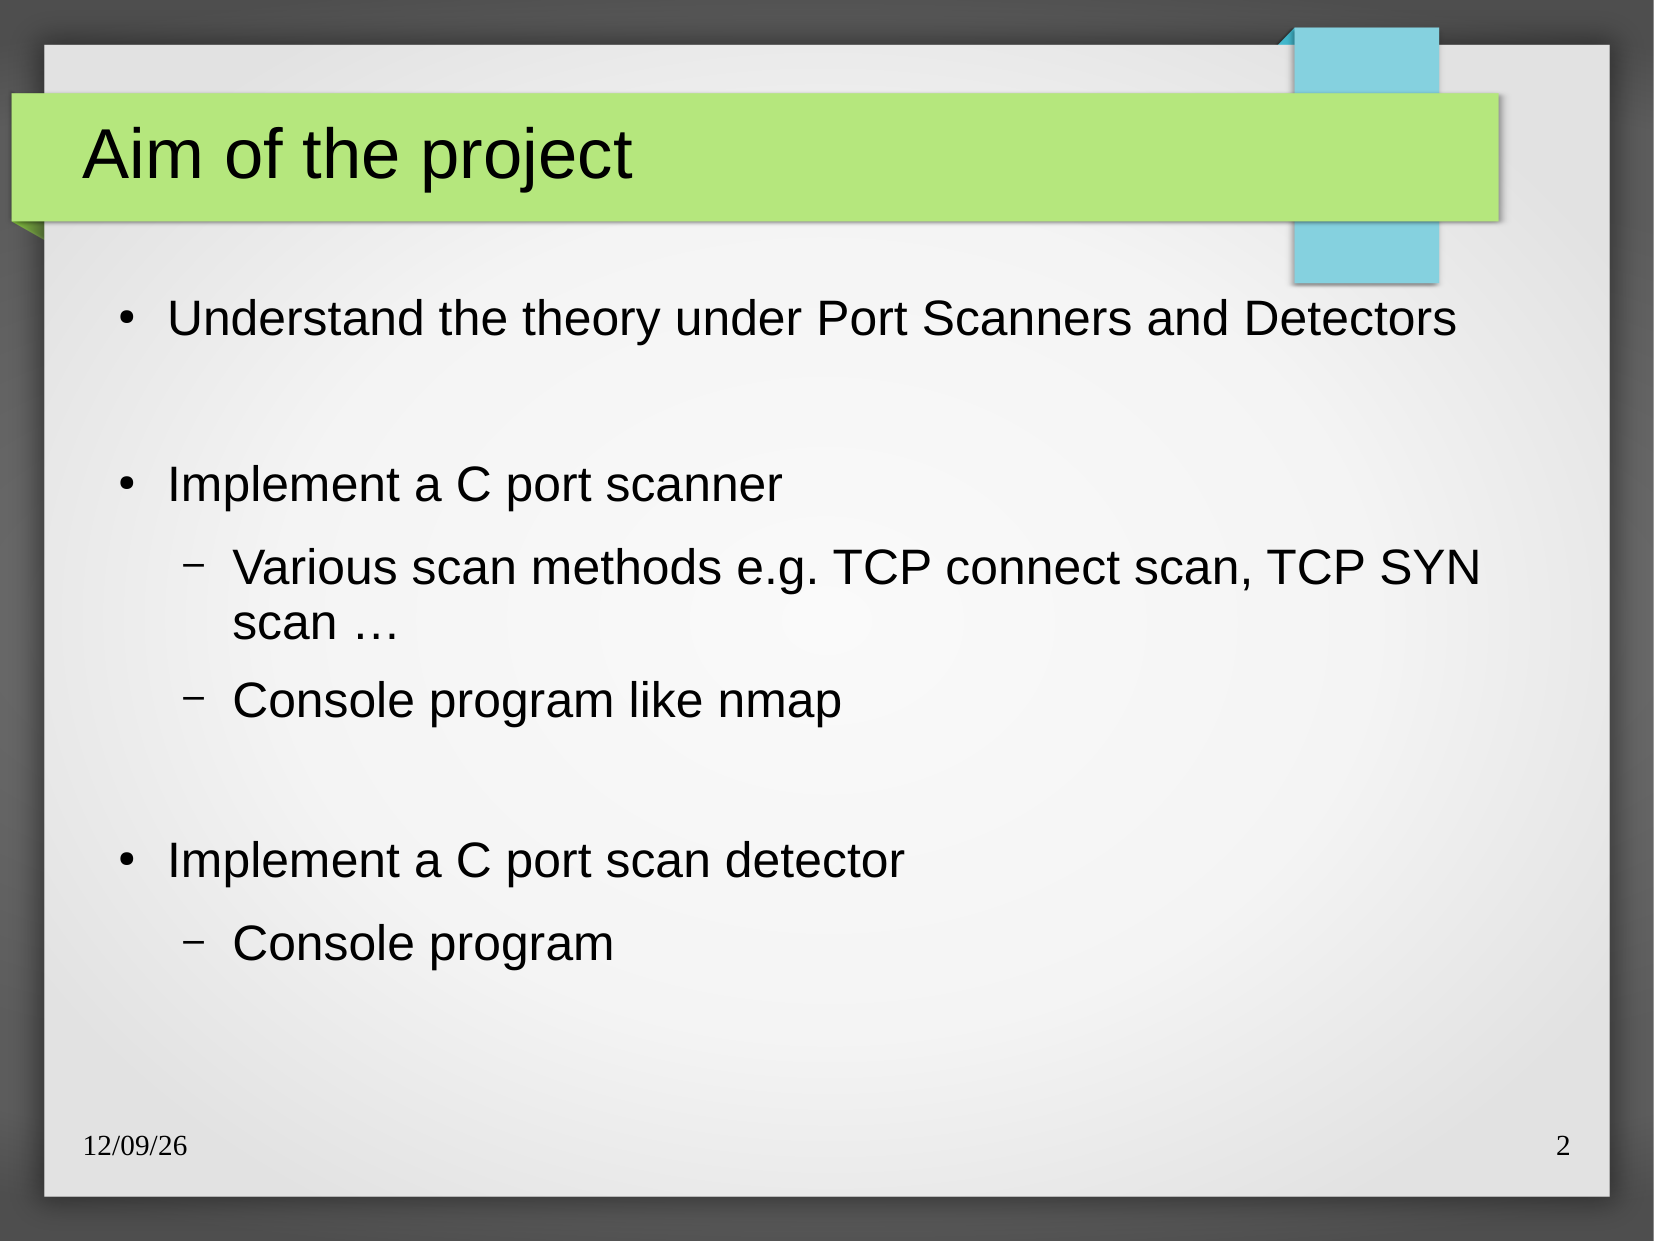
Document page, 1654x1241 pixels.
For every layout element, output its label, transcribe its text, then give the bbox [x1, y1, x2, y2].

title Aim of the project [82, 94, 1264, 213]
picture [0, 0, 1654, 1241]
list Understand the theory under Port Scanners and Detectors Implement a C port scanner Various scan methods e.g. TCP connect scan, TCP SYN scan … Console program like nmap Implement a C port scan detector Console program [101, 290, 1591, 1111]
